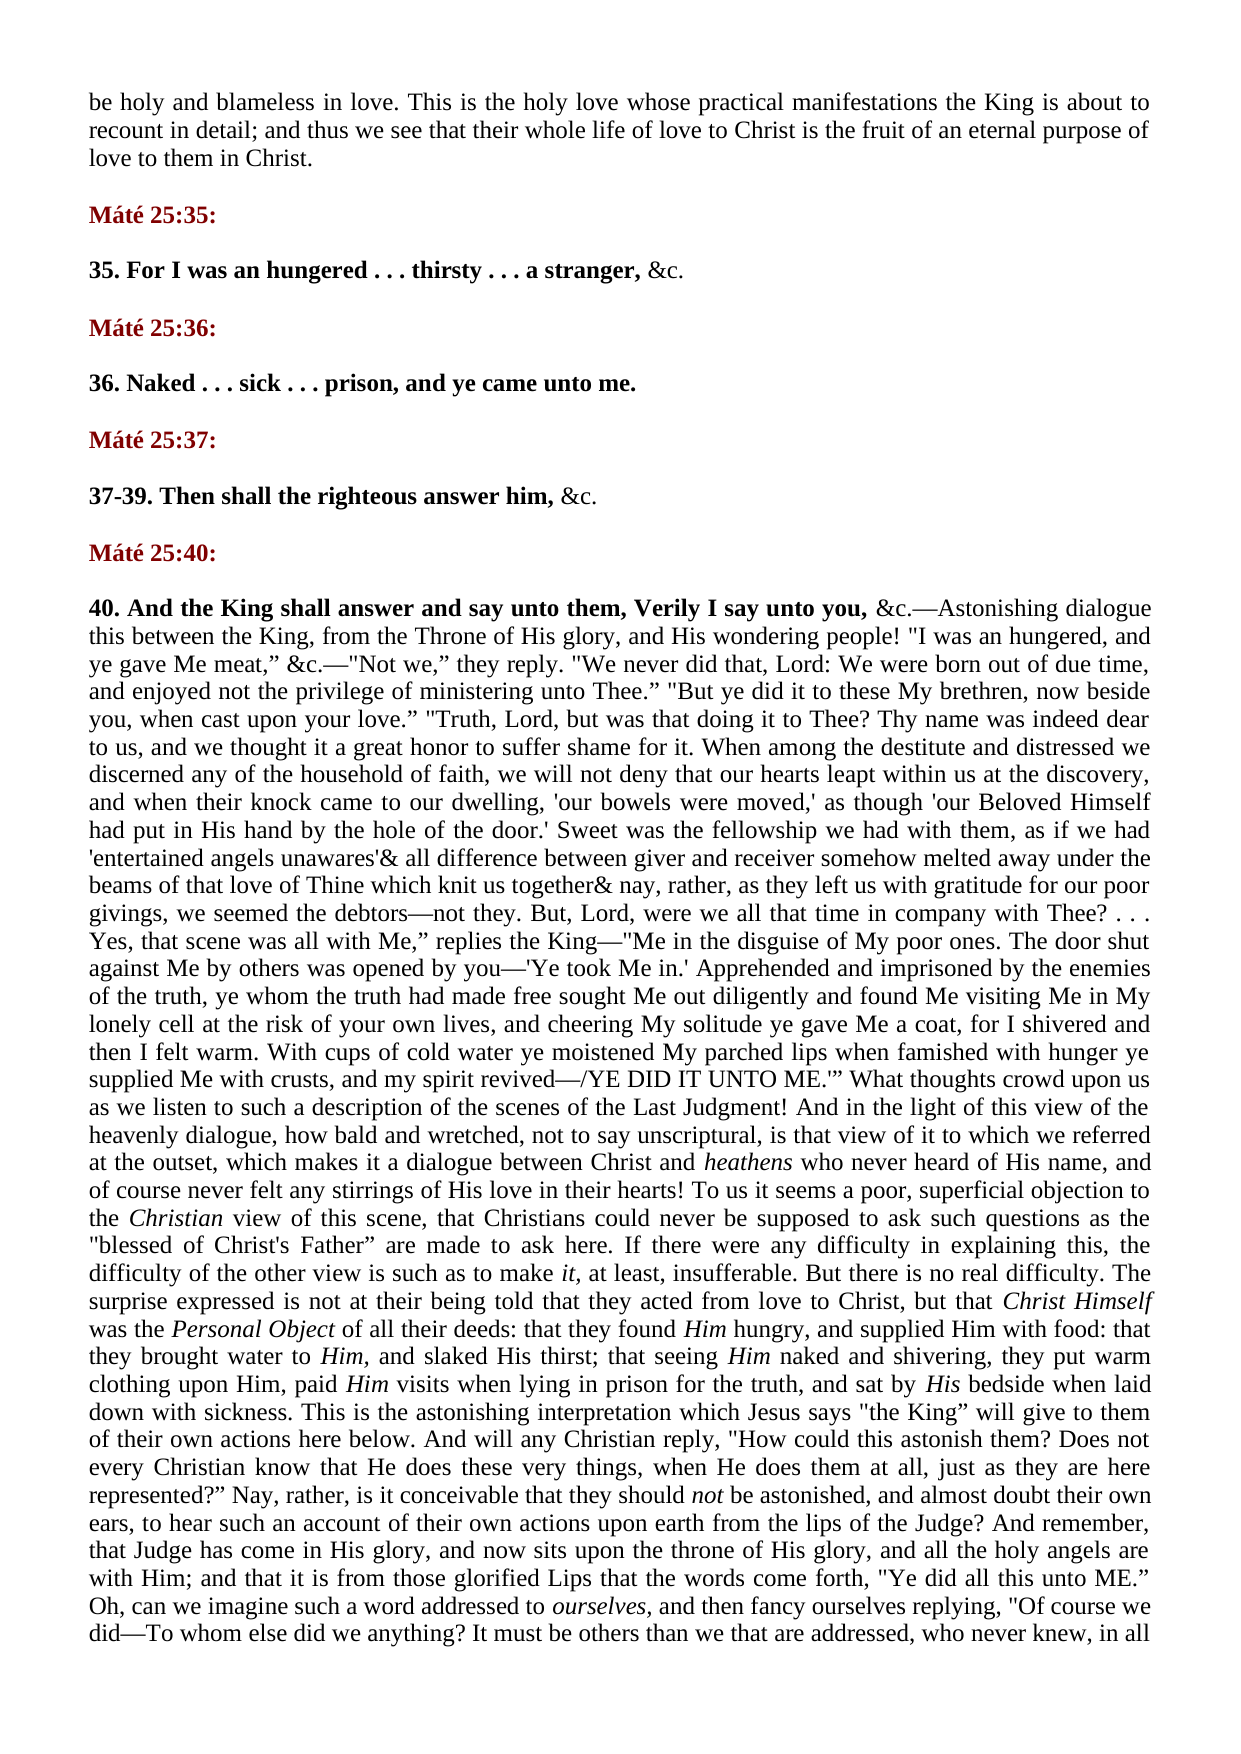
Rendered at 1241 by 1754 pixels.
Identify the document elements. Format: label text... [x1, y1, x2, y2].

text Máté 25:37: [88, 426, 1152, 454]
text 36. Naked . . . sick . . . prison, and ye came unto me. [88, 369, 1152, 397]
text 37-39. Then shall the righteous answer him, &c. [88, 482, 1152, 509]
text 40. And the King shall answer and say unto them, Verily I say unto you, &c.—Astonishing dialogue this between the King, from the Throne of His glory, and His wondering people! "I was an hungered, and ye gave Me meat,” &c.—"Not we,” they reply. "We never did that, Lord: We were born out of due time, and enjoyed not the privilege of ministering unto Thee.” "But ye did it to these My brethren, now beside you, when cast upon your love.” "Truth, Lord, but was that doing it to Thee? Thy name was indeed dear to us, and we thought it a great honor to suffer shame for it. When among the destitute and distressed we discerned any of the household of faith, we will not deny that our hearts leapt within us at the discovery, and when their knock came to our dwelling, 'our bowels were moved,' as though 'our Beloved Himself had put in His hand by the hole of the door.' Sweet was the fellowship we had with them, as if we had 'entertained angels unawares'& all difference between giver and receiver somehow melted away under the beams of that love of Thine which knit us together& nay, rather, as they left us with gratitude for our poor givings, we seemed the debtors—not they. But, Lord, were we all that time in company with Thee? . . . Yes, that scene was all with Me,” replies the King—"Me in the disguise of My poor ones. The door shut against Me by others was opened by you—'Ye took Me in.' Apprehended and imprisoned by the enemies of the truth, ye whom the truth had made free sought Me out diligently and found Me visiting Me in My lonely cell at the risk of your own lives, and cheering My solitude ye gave Me a coat, for I shivered and then I felt warm. With cups of cold water ye moistened My parched lips when famished with hunger ye supplied Me with crusts, and my spirit revived—/YE DID IT UNTO ME.'” What thoughts crowd upon us as we listen to such a description of the scenes of the Last Judgment! And in the light of this view of the heavenly dialogue, how bald and wretched, not to say unscriptural, is that view of it to which we referred at the outset, which makes it a dialogue between Christ and heathens who never heard of His name, and of course never felt any stirrings of His love in their hearts! To us it seems a poor, superficial objection to the Christian view of this scene, that Christians could never be supposed to ask such questions as the "blessed of Christ's Father” are made to ask here. If there were any difficulty in explaining this, the difficulty of the other view is such as to make it, at least, insufferable. But there is no real difficulty. The surprise expressed is not at their being told that they acted from love to Christ, but that Christ Himself was the Personal Object of all their deeds: that they found Him hungry, and supplied Him with food: that they brought water to Him, and slaked His thirst; that seeing Him naked and shivering, they put warm clothing upon Him, paid Him visits when lying in prison for the truth, and sat by His bedside when laid down with sickness. This is the astonishing interpretation which Jesus says "the King” will give to them of their own actions here below. And will any Christian reply, "How could this astonish them? Does not every Christian know that He does these very things, when He does them at all, just as they are here represented?” Nay, rather, is it conceivable that they should not be astonished, and almost doubt their own ears, to hear such an account of their own actions upon earth from the lips of the Judge? And remember, that Judge has come in His glory, and now sits upon the throne of His glory, and all the holy angels are with Him; and that it is from those glorified Lips that the words come forth, "Ye did all this unto ME.” Oh, can we imagine such a word addressed to ourselves, and then fancy ourselves replying, "Of course we did—To whom else did we anything? It must be others than we that are addressed, who never knew, in all [88, 594, 1152, 1647]
text Máté 25:36: [88, 314, 1152, 341]
text be holy and blameless in love. This is the holy love whose practical manifestations the King is about to recount in detail; and thus we see that their whole life of love to Christ is the fruit of an eternal purpose of love to them in Christ. [88, 88, 1152, 172]
text 35. For I was an hungered . . . thirsty . . . a stranger, &c. [88, 257, 1152, 284]
text Máté 25:35: [88, 201, 1152, 229]
text Máté 25:40: [88, 539, 1152, 567]
